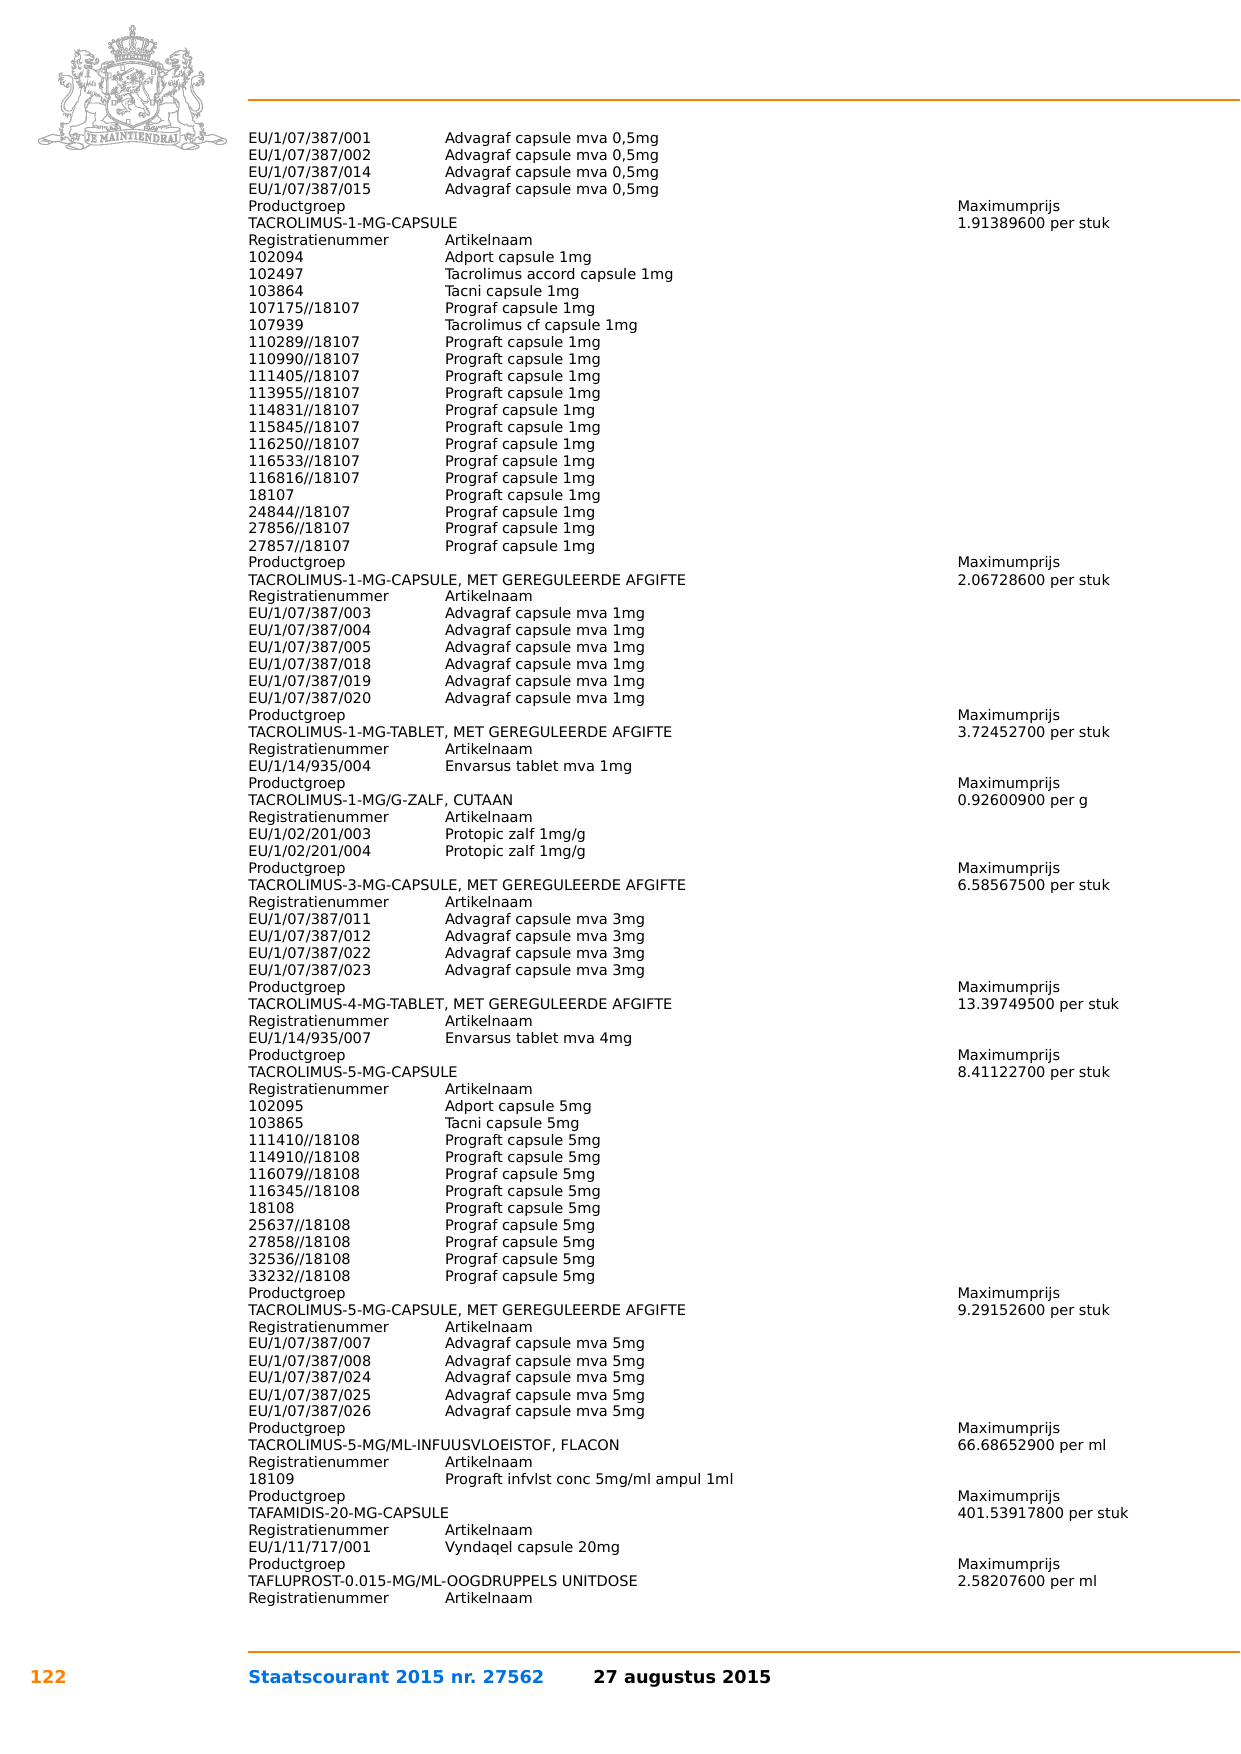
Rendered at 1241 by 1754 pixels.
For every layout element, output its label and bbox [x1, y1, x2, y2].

picture [38, 25, 227, 150]
